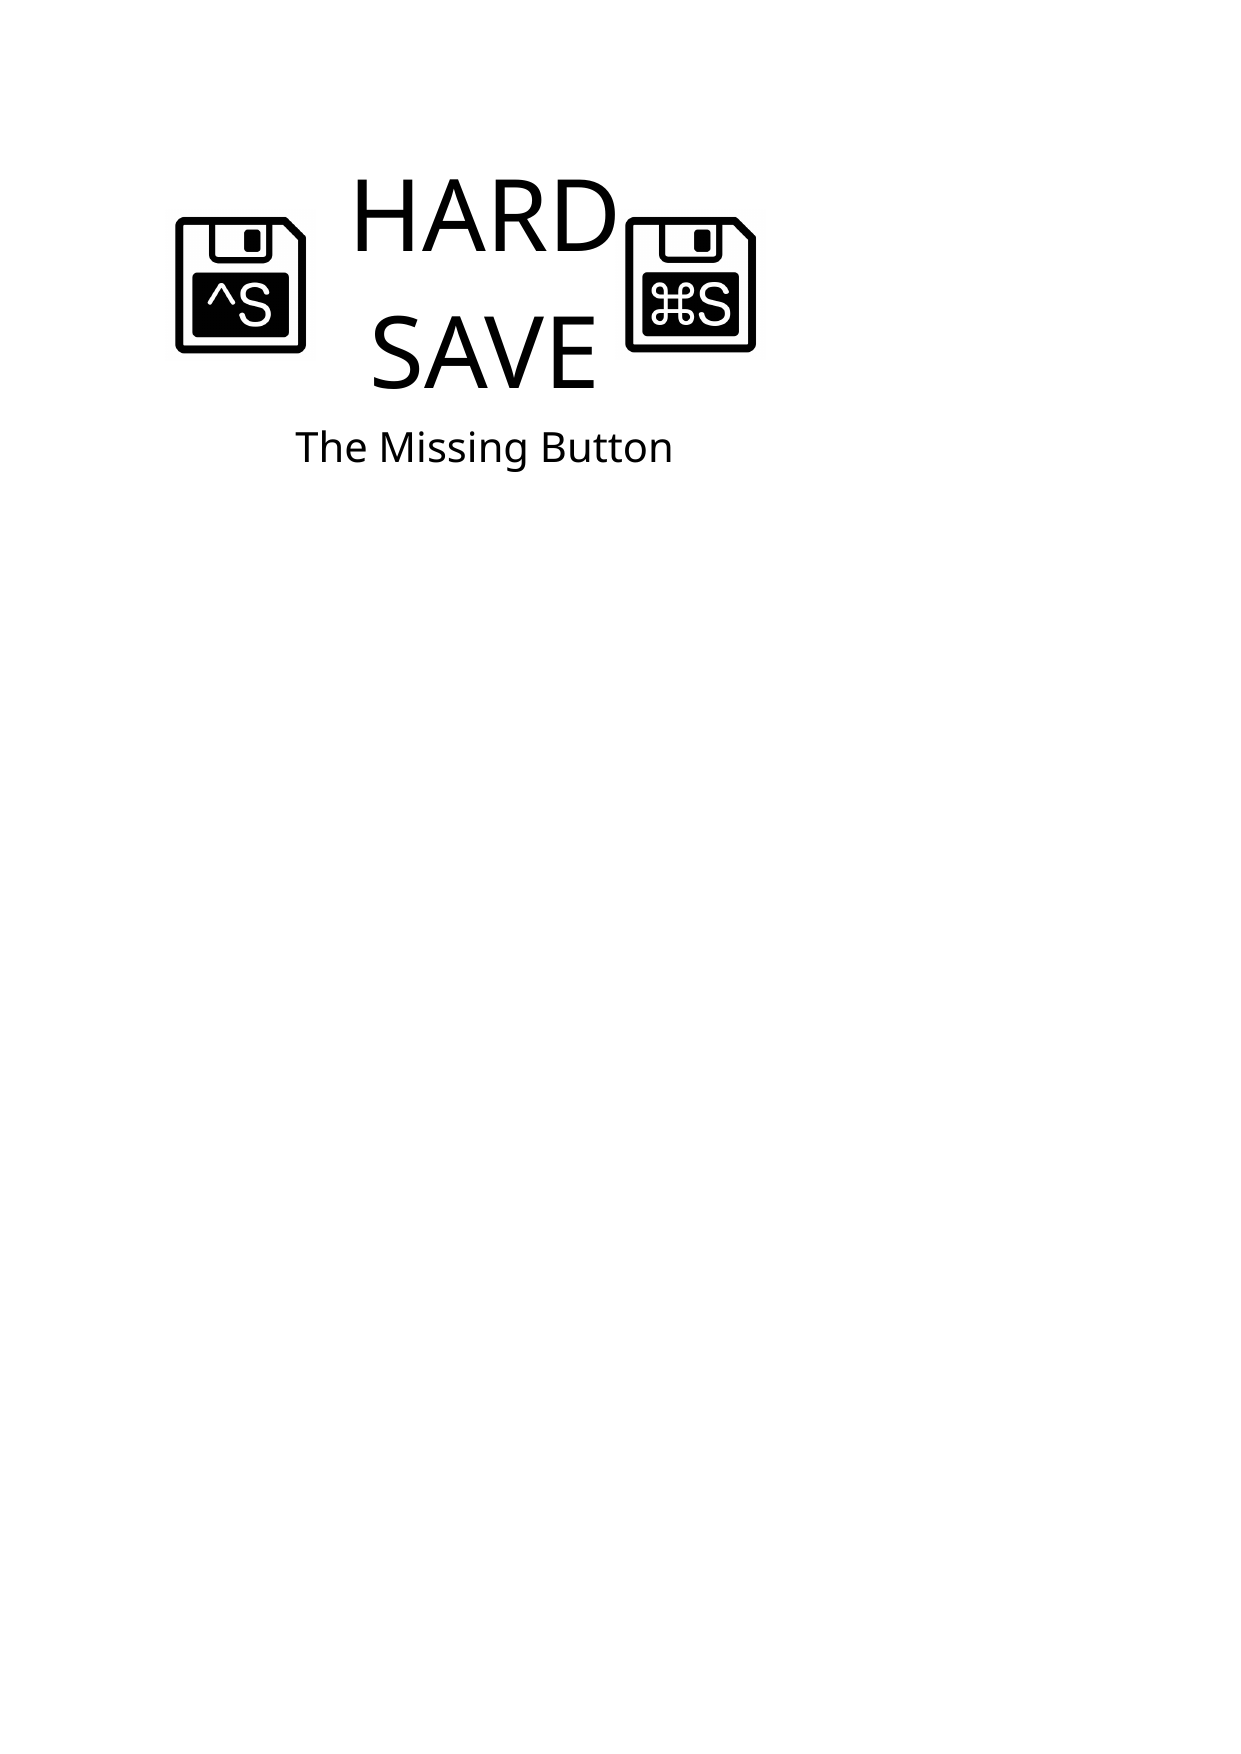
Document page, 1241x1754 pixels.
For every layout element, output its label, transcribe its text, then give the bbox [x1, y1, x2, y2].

text_box HARD SAVE The Missing Button [280, 137, 691, 1754]
picture [615, 209, 766, 361]
picture [165, 209, 316, 361]
